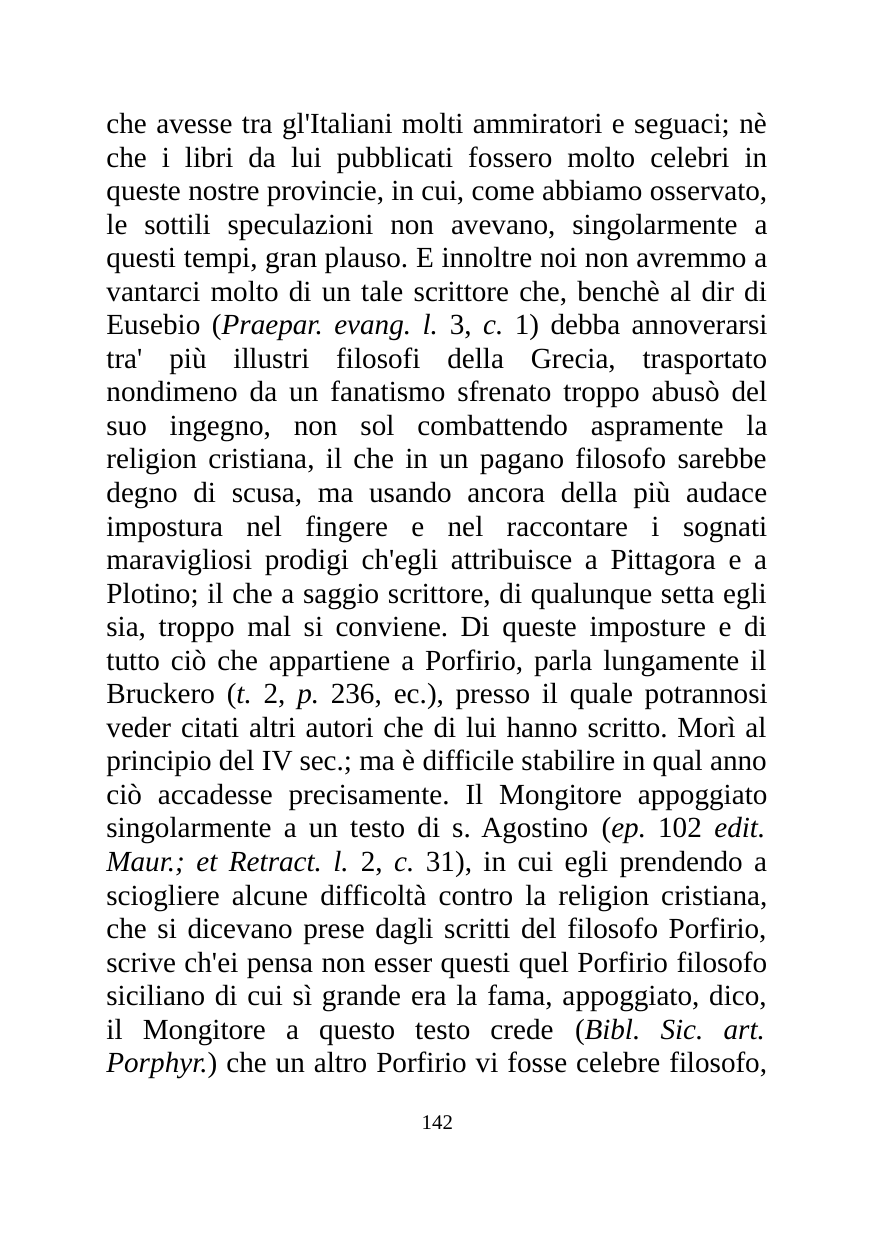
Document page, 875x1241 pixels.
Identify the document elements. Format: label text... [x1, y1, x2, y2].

text che avesse tra gl'Italiani molti ammiratori e seguaci; nè che i libri da lui pubblicati fossero molto celebri in queste nostre provincie, in cui, come abbiamo osservato, le sottili speculazioni non avevano, singolarmente a questi tempi, gran plauso. E innoltre noi non avremmo a vantarci molto di un tale scrittore che, benchè al dir di Eusebio (Praepar. evang. l. 3, c. 1) debba annoverarsi tra' più illustri filosofi della Grecia, trasportato nondimeno da un fanatismo sfrenato troppo abusò del suo ingegno, non sol combattendo aspramente la religion cristiana, il che in un pagano filosofo sarebbe degno di scusa, ma usando ancora della più audace impostura nel fingere e nel raccontare i sognati maravigliosi prodigi ch'egli attribuisce a Pittagora e a Plotino; il che a saggio scrittore, di qualunque setta egli sia, troppo mal si conviene. Di queste imposture e di tutto ciò che appartiene a Porfirio, parla lungamente il Bruckero (t. 2, p. 236, ec.), presso il quale potrannosi veder citati altri autori che di lui hanno scritto. Morì al principio del IV sec.; ma è difficile stabilire in qual anno ciò accadesse precisamente. Il Mongitore appoggiato singolarmente a un testo di s. Agostino (ep. 102 edit. Maur.; et Retract. l. 2, c. 31), in cui egli prendendo a sciogliere alcune difficoltà contro la religion cristiana, che si dicevano prese dagli scritti del filosofo Porfirio, scrive ch'ei pensa non esser questi quel Porfirio filosofo siciliano di cui sì grande era la fama, appoggiato, dico, il Mongitore a questo testo crede (Bibl. Sic. art. Porphyr.) che un altro Porfirio vi fosse celebre filosofo, [106, 106, 768, 1079]
